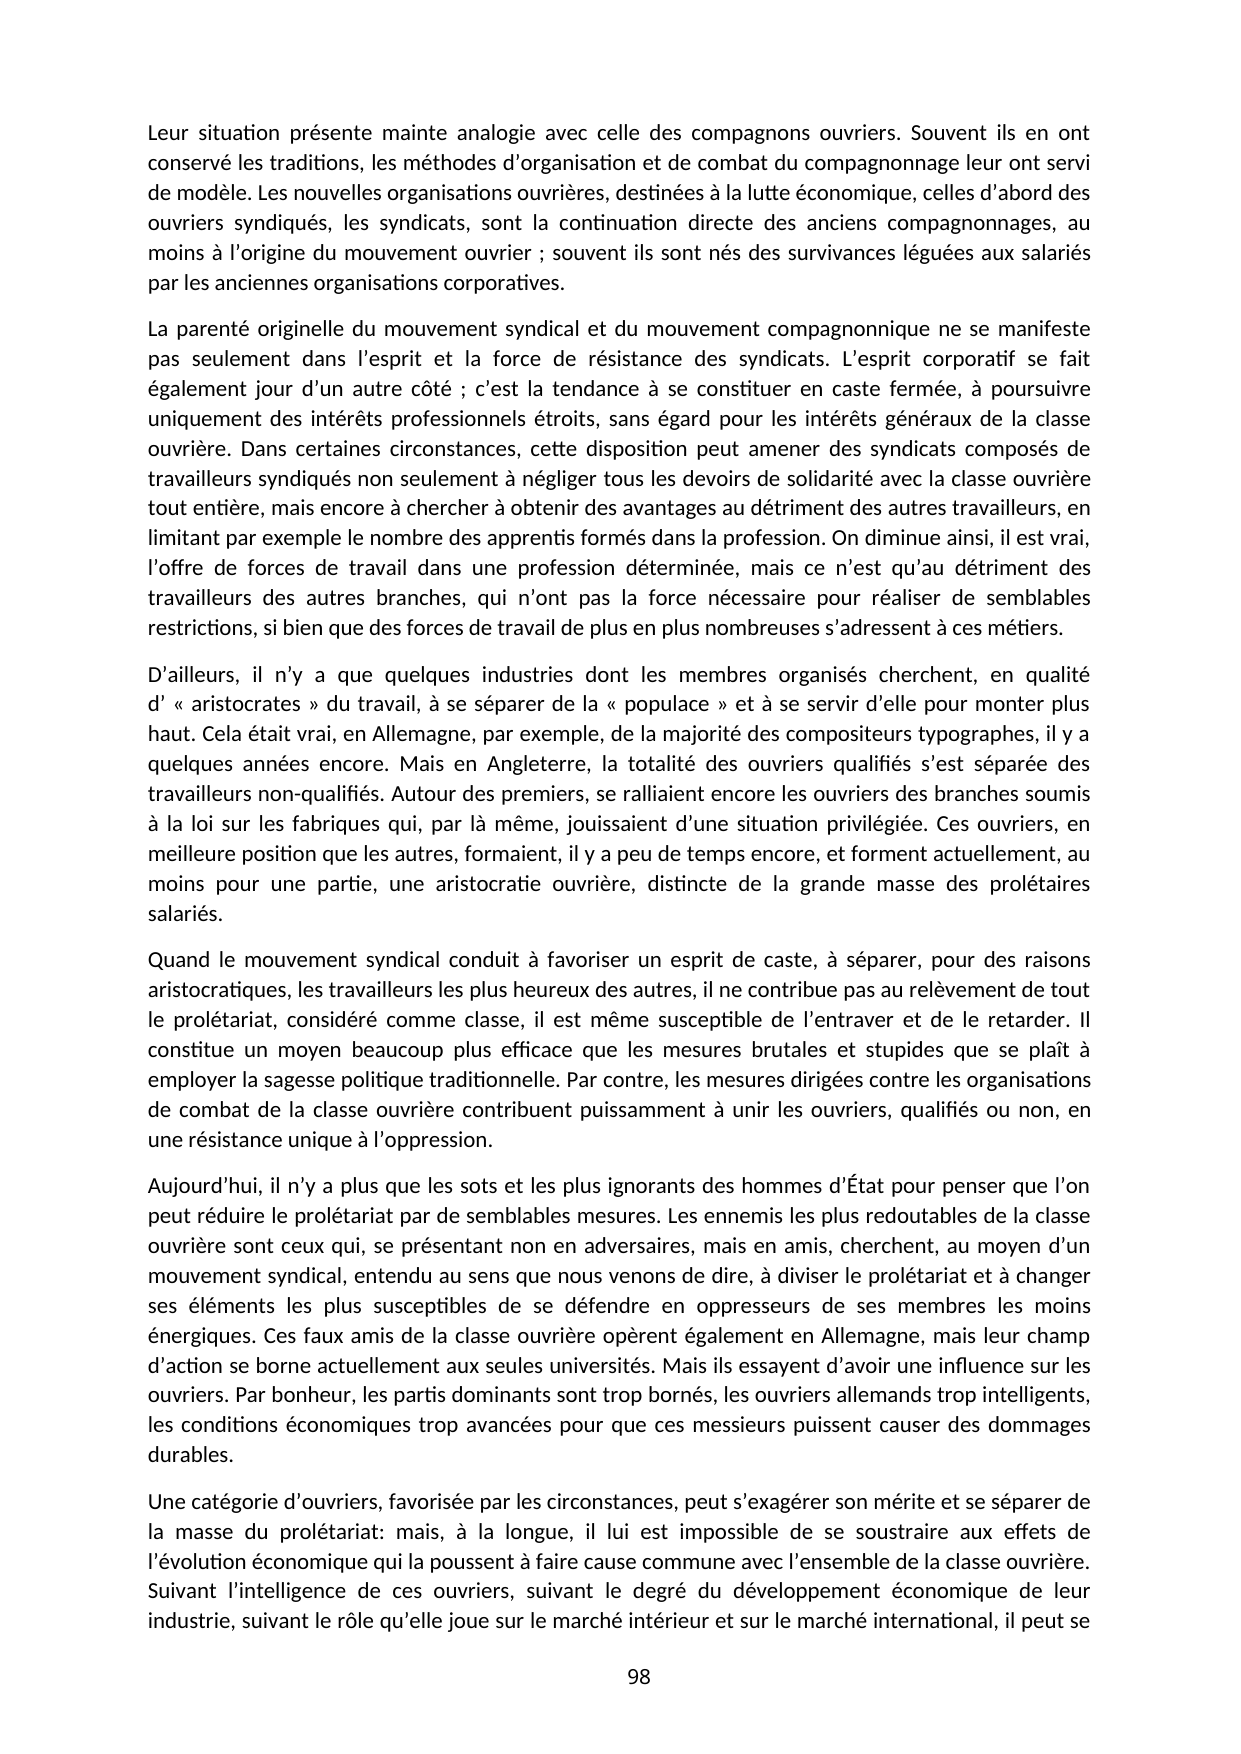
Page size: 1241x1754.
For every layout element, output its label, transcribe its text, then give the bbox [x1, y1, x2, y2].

text Quand le mouvement syndical conduit à favoriser un esprit de caste, à séparer, pour des raisons aristocratiques, les travailleurs les plus heureux des autres, il ne contribue pas au relèvement de tout le prolétariat, considéré comme classe, il est même susceptible de l’entraver et de le retarder. Il constitue un moyen beaucoup plus efficace que les mesures brutales et stupides que se plaît à employer la sagesse politique traditionnelle. Par contre, les mesures dirigées contre les organisations de combat de la classe ouvrière contribuent puissamment à unir les ouvriers, qualifiés ou non, en une résistance unique à l’oppression. [148, 945, 1093, 1153]
text Leur situation présente mainte analogie avec celle des compagnons ouvriers. Souvent ils en ont conservé les traditions, les méthodes d’organisation et de combat du compagnonnage leur ont servi de modèle. Les nouvelles organisations ouvrières, destinées à la lutte économique, celles d’abord des ouvriers syndiqués, les syndicats, sont la continuation directe des anciens compagnonnages, au moins à l’origine du mouvement ouvrier ; souvent ils sont nés des survivances léguées aux salariés par les anciennes organisations corporatives. [148, 118, 1093, 296]
text La parenté originelle du mouvement syndical et du mouvement compagnonnique ne se manifeste pas seulement dans l’esprit et la force de résistance des syndicats. L’esprit corporatif se fait également jour d’un autre côté ; c’est la tendance à se constituer en caste fermée, à poursuivre uniquement des intérêts professionnels étroits, sans égard pour les intérêts généraux de la classe ouvrière. Dans certaines circonstances, cette disposition peut amener des syndicats composés de travailleurs syndiqués non seulement à négliger tous les devoirs de solidarité avec la classe ouvrière tout entière, mais encore à chercher à obtenir des avantages au détriment des autres travailleurs, en limitant par exemple le nombre des apprentis formés dans la profession. On diminue ainsi, il est vrai, l’offre de forces de travail dans une profession déterminée, mais ce n’est qu’au détriment des travailleurs des autres branches, qui n’ont pas la force nécessaire pour réaliser de semblables restrictions, si bien que des forces de travail de plus en plus nombreuses s’adressent à ces métiers. [148, 314, 1093, 641]
text D’ailleurs, il n’y a que quelques industries dont les membres organisés cherchent, en qualité d’ « aristocrates » du travail, à se séparer de la « populace » et à se servir d’elle pour monter plus haut. Cela était vrai, en Allemagne, par exemple, de la majorité des compositeurs typographes, il y a quelques années encore. Mais en Angleterre, la totalité des ouvriers qualifiés s’est séparée des travailleurs non-qua­lifiés. Autour des premiers, se ralliaient encore les ouvriers des branches soumis à la loi sur les fabriques qui, par là même, jouissaient d’une situation privilégiée. Ces ouvriers, en meilleure position que les autres, formaient, il y a peu de temps encore, et forment actuellement, au moins pour une partie, une aristocratie ouvrière, distincte de la grande masse des prolétaires salariés. [148, 660, 1093, 927]
text Une catégorie d’ouvriers, favorisée par les circonstances, peut s’exagérer son mérite et se séparer de la masse du prolétariat: mais, à la longue, il lui est impossible de se soustraire aux effets de l’évolution économique qui la poussent à faire cause commune avec l’ensemble de la classe ouvrière. Suivant l’intelligence de ces ouvriers, suivant le degré du développement économique de leur industrie, suivant le rôle qu’elle joue sur le marché intérieur et sur le marché international, il peut se [148, 1487, 1093, 1634]
text Aujourd’hui, il n’y a plus que les sots et les plus ignorants des hommes d’État pour penser que l’on peut réduire le prolétariat par de semblables mesures. Les ennemis les plus redoutables de la classe ouvrière sont ceux qui, se présentant non en adversaires, mais en amis, cherchent, au moyen d’un mouvement syndical, entendu au sens que nous venons de dire, à diviser le prolétariat et à changer ses éléments les plus susceptibles de se défendre en oppresseurs de ses membres les moins énergiques. Ces faux amis de la classe ouvrière opèrent également en Allemagne, mais leur champ d’action se borne actuellement aux seules universités. Mais ils essayent d’avoir une influence sur les ouvriers. Par bonheur, les partis dominants sont trop bornés, les ouvriers allemands trop intelligents, les conditions économiques trop avancées pour que ces messieurs puissent causer des dommages durables. [148, 1171, 1093, 1468]
